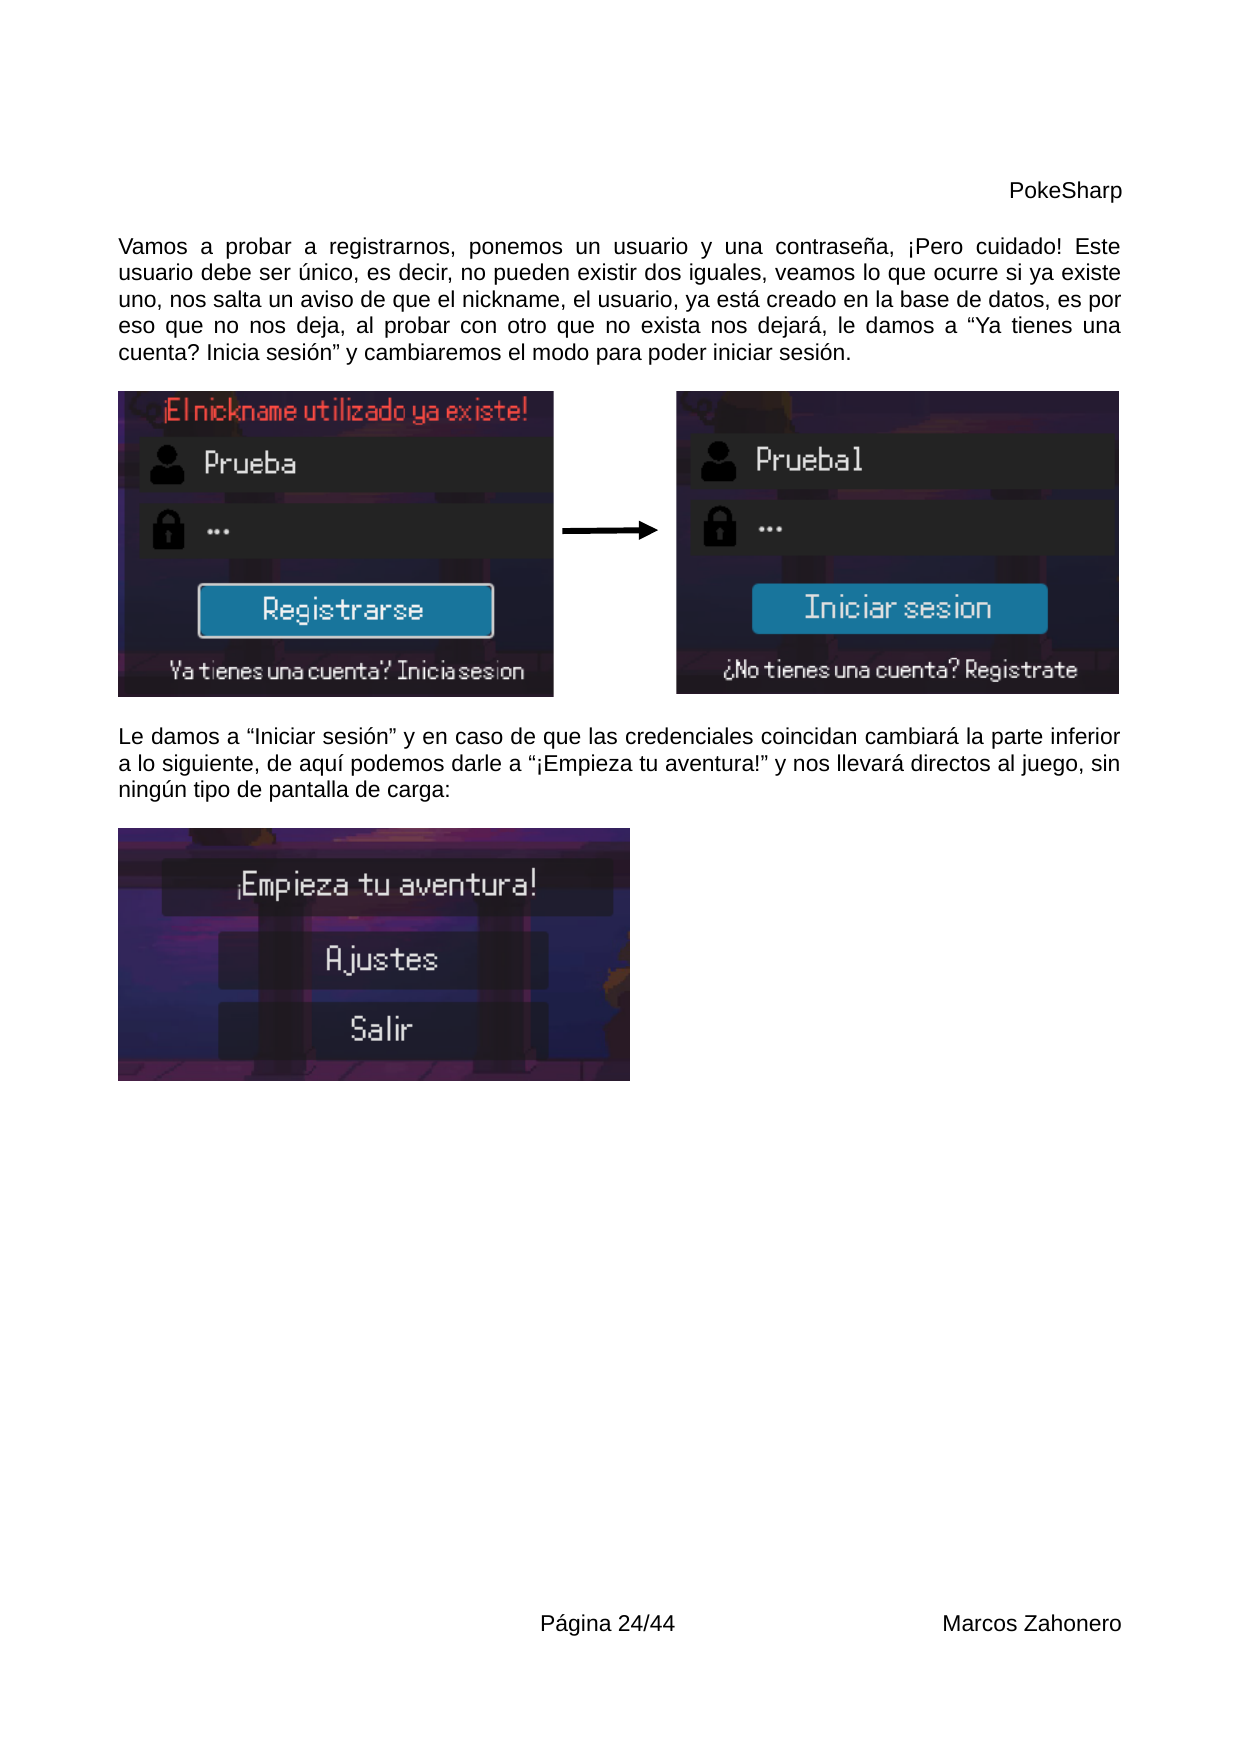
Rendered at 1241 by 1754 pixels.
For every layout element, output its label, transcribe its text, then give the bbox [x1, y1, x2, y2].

picture [676, 391, 1119, 694]
text Vamos a probar a registrarnos, ponemos un usuario y una contraseña, ¡Pero cuidado! Este usuario debe ser único, es decir, no pueden existir dos iguales, veamos lo que ocurre si ya existe uno, nos salta un aviso de que el nickname, el usuario, ya está creado en la base de datos, es por eso que no nos deja, al probar con otro que no exista nos dejará, le damos a “Ya tienes una cuenta? Inicia sesión” y cambiaremos el modo para poder iniciar sesión. [118, 233, 1122, 365]
picture [118, 828, 630, 1081]
text Le damos a “Iniciar sesión” y en caso de que las credenciales coincidan cambiará la parte inferior a lo siguiente, de aquí podemos darle a “¡Empieza tu aventura!” y nos llevará directos al juego, sin ningún tipo de pantalla de carga: [118, 723, 1122, 802]
picture [118, 391, 554, 697]
